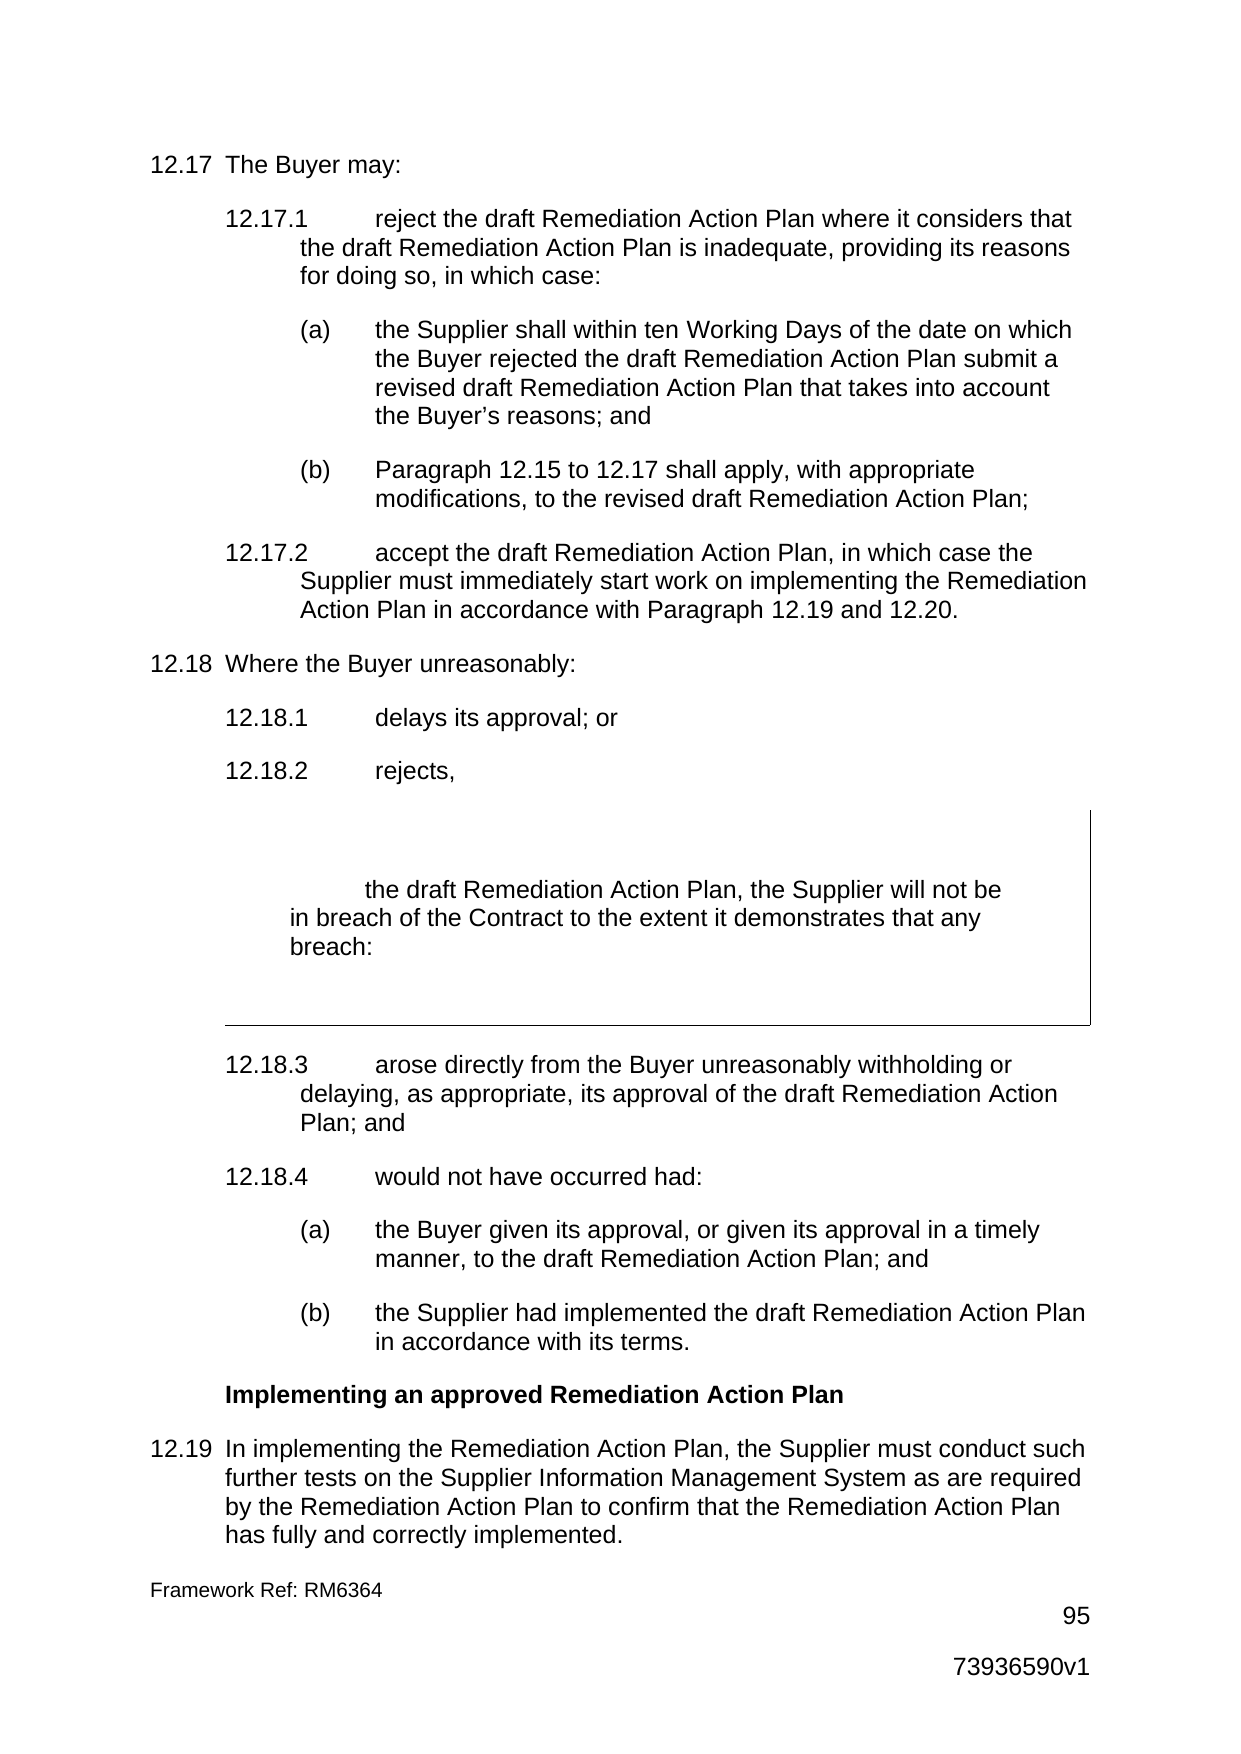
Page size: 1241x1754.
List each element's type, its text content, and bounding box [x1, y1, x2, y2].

list In implementing the Remediation Action Plan, the Supplier must conduct such further tests on the Supplier Information Management System as are required by the Remediation Action Plan to confirm that the Remediation Action Plan has fully and correctly implemented. [150, 1434, 1090, 1549]
list Paragraph 12.15 to 12.17 shall apply, with appropriate modifications, to the revised draft Remediation Action Plan; [300, 455, 1090, 512]
text Implementing an approved Remediation Action Plan [225, 1380, 1090, 1409]
list the Buyer given its approval, or given its approval in a timely manner, to the draft Remediation Action Plan; and [300, 1215, 1090, 1273]
list the Supplier had implemented the draft Remediation Action Plan in accordance with its terms. [300, 1298, 1090, 1355]
subtitle the draft Remediation Action Plan, the Supplier will not be in breach of the Contract to the extent it demonstrates that any breach: [225, 810, 1090, 1025]
list would not have occurred had: [225, 1162, 1090, 1190]
list reject the draft Remediation Action Plan where it considers that the draft Remediation Action Plan is inadequate, providing its reasons for doing so, in which case: [225, 204, 1090, 290]
list accept the draft Remediation Action Plan, in which case the Supplier must immediately start work on implementing the Remediation Action Plan in accordance with Paragraph 12.19 and 12.20. [225, 537, 1090, 624]
list the Supplier shall within ten Working Days of the date on which the Buyer rejected the draft Remediation Action Plan submit a revised draft Remediation Action Plan that takes into account the Buyer’s reasons; and [300, 315, 1090, 430]
list delays its approval; or [225, 702, 1090, 731]
list The Buyer may: [150, 150, 1090, 179]
list rejects, [225, 756, 1090, 785]
list Where the Buyer unreasonably: [150, 649, 1090, 677]
list arose directly from the Buyer unreasonably withholding or delaying, as appropriate, its approval of the draft Remediation Action Plan; and [225, 1050, 1090, 1137]
